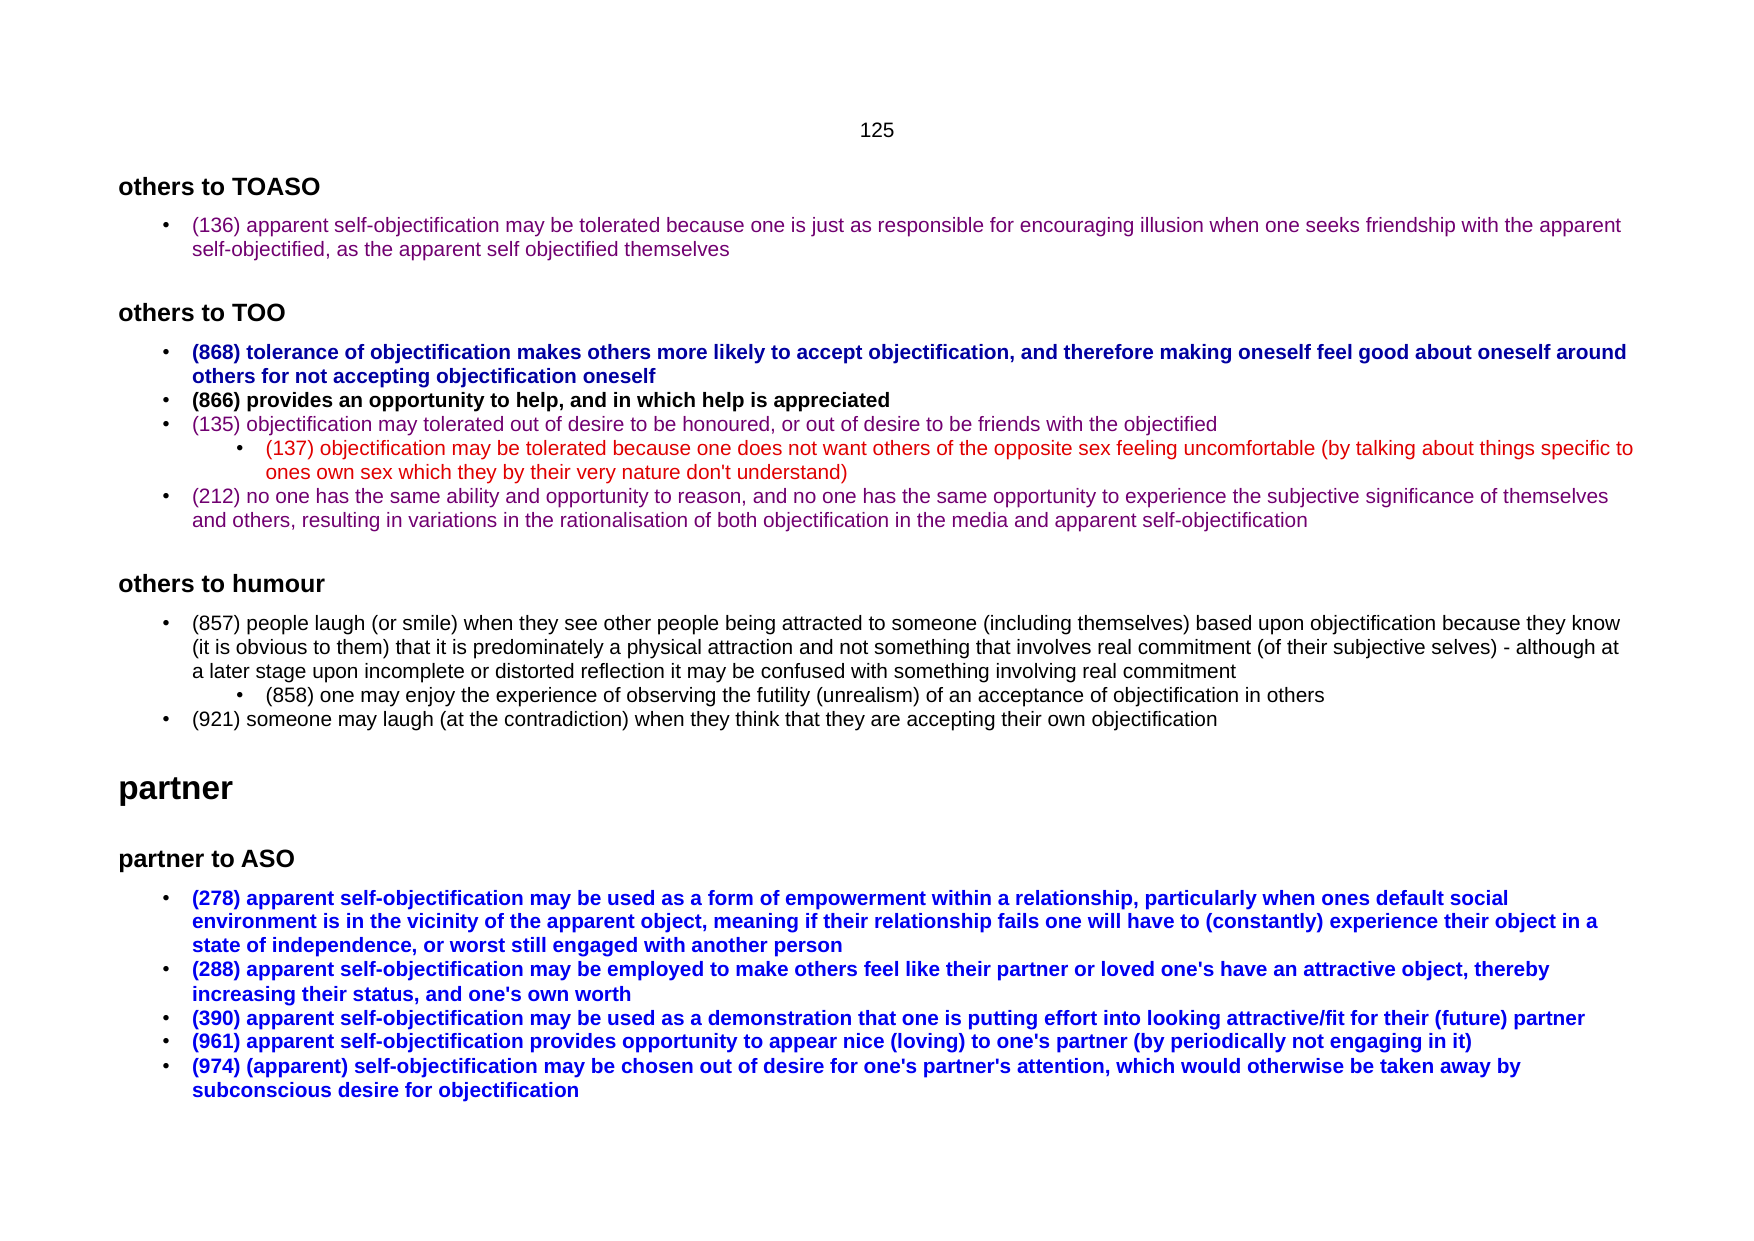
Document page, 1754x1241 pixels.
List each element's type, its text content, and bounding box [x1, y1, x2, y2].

list (136) apparent self-objectification may be tolerated because one is just as responsible for encouraging illusion when one seeks friendship with the apparent self-objectified, as the apparent self objectified themselves [162, 213, 1636, 261]
list (278) apparent self-objectification may be used as a form of empowerment within a relationship, particularly when ones default social environment is in the vicinity of the apparent object, meaning if their relationship fails one will have to (constantly) experience their object in a state of independence, or worst still engaged with another person [162, 885, 1636, 957]
subtitle others to TOASO [118, 172, 1636, 200]
list (857) people laugh (or smile) when they see other people being attracted to someone (including themselves) based upon objectification because they know (it is obvious to them) that it is predominately a physical attraction and not something that involves real commitment (of their subjective selves) - although at a later stage upon incomplete or distorted reflection it may be confused with something involving real commitment [162, 611, 1636, 682]
list (390) apparent self-objectification may be used as a demonstration that one is putting effort into looking attractive/fit for their (future) partner [162, 1005, 1636, 1029]
list (921) someone may laugh (at the contradiction) when they think that they are accepting their own objectification [162, 707, 1636, 731]
list (868) tolerance of objectification makes others more likely to accept objectification, and therefore making oneself feel good about oneself around others for not accepting objectification oneself [162, 339, 1636, 388]
list (858) one may enjoy the experience of observing the futility (unrealism) of an acceptance of objectification in others [236, 682, 1636, 707]
list (974) (apparent) self-objectification may be chosen out of desire for one's partner's attention, which would otherwise be taken away by subconscious desire for objectification [162, 1053, 1636, 1101]
subtitle others to humour [118, 569, 1636, 598]
list (288) apparent self-objectification may be employed to make others feel like their partner or loved one's have an attractive object, thereby increasing their status, and one's own worth [162, 957, 1636, 1005]
list (961) apparent self-objectification provides opportunity to appear nice (loving) to one's partner (by periodically not engaging in it) [162, 1029, 1636, 1053]
list (212) no one has the same ability and opportunity to reason, and no one has the same opportunity to experience the subjective significance of themselves and others, resulting in variations in the rationalisation of both objectification in the media and apparent self-objectification [162, 484, 1636, 532]
subtitle others to TOO [118, 298, 1636, 327]
list (866) provides an opportunity to help, and in which help is appreciated [162, 388, 1636, 412]
list (137) objectification may be tolerated because one does not want others of the opposite sex feeling uncomfortable (by talking about things specific to ones own sex which they by their very nature don't understand) [236, 436, 1636, 484]
subtitle partner [118, 768, 1636, 807]
list (135) objectification may tolerated out of desire to be honoured, or out of desire to be friends with the objectified [162, 412, 1636, 436]
subtitle partner to ASO [118, 844, 1636, 873]
